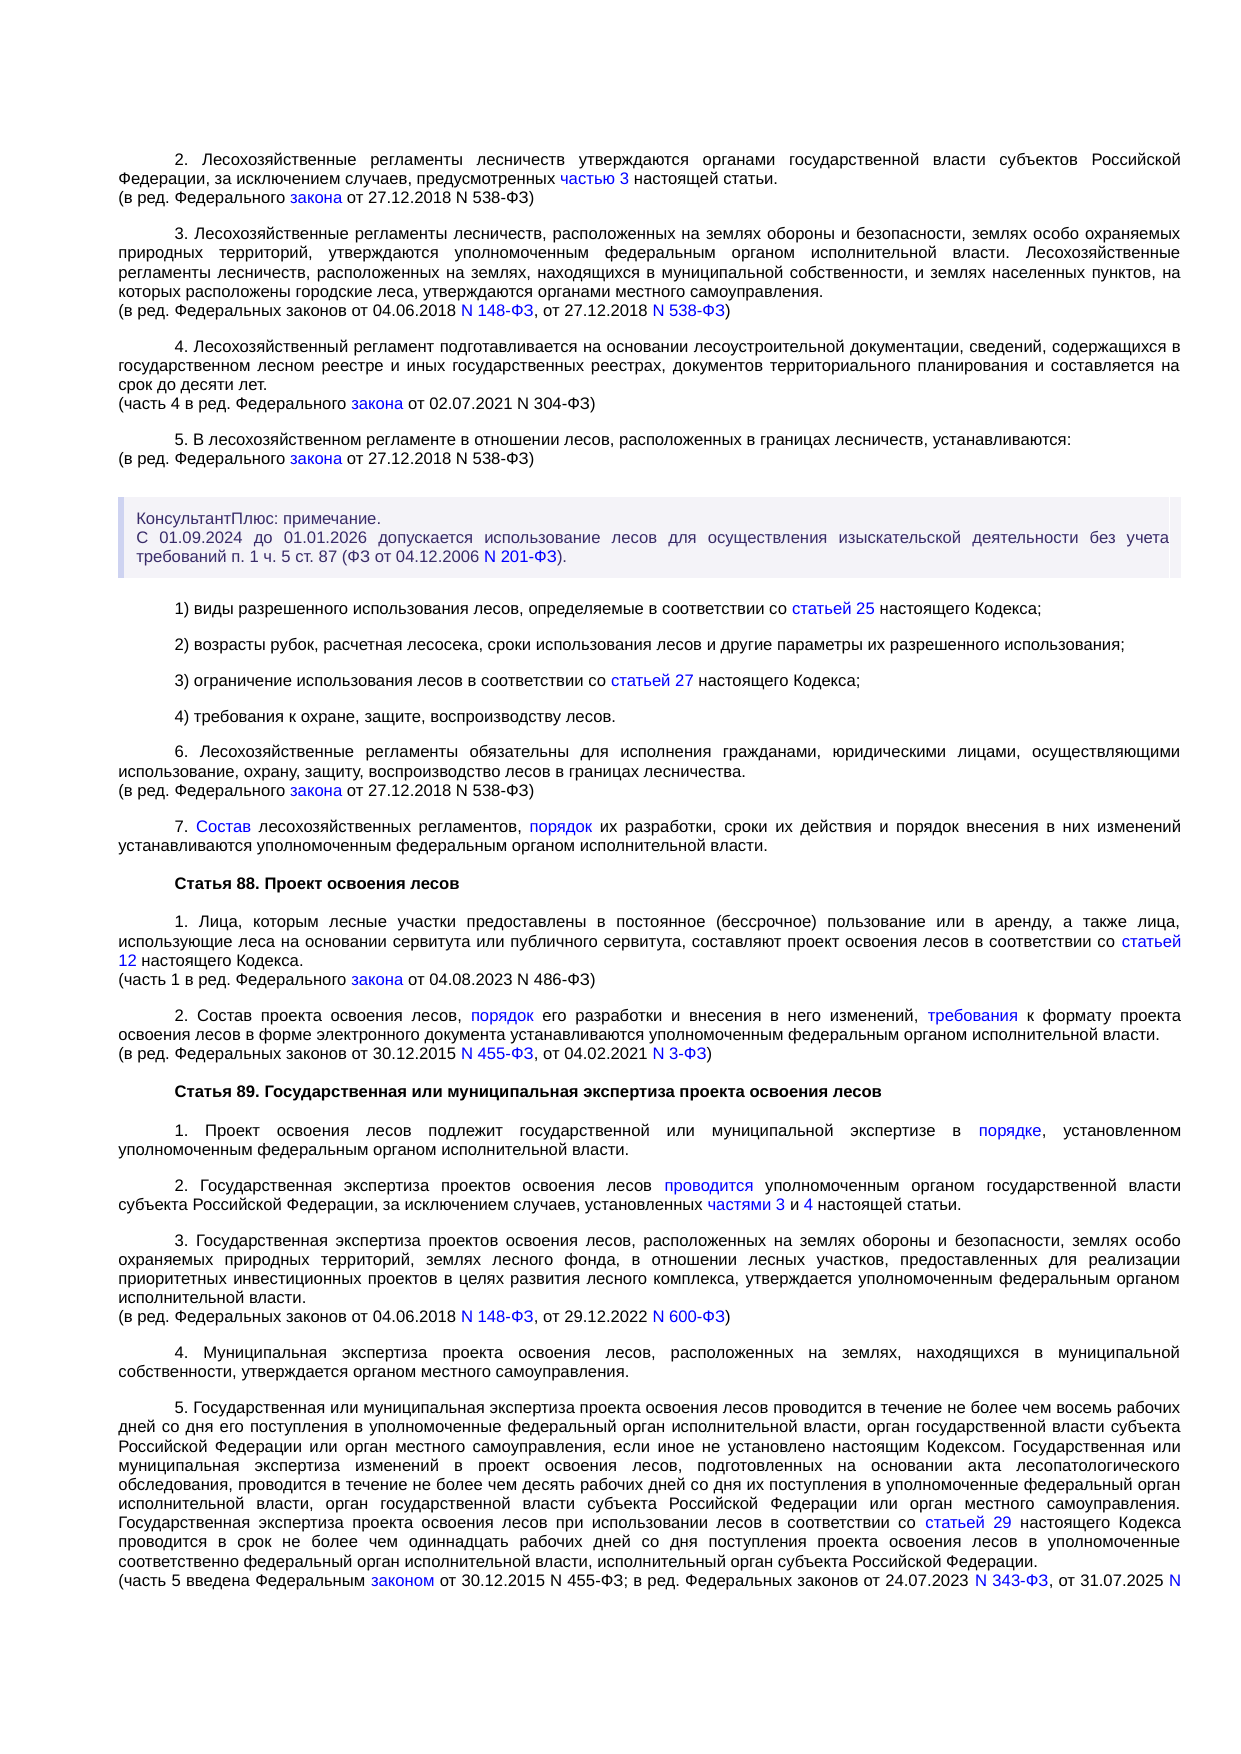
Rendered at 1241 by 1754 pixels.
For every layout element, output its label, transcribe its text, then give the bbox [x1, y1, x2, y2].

text (в ред. Федерального закона от 27.12.2018 N 538-ФЗ) [118, 781, 1181, 800]
text 1. Лица, которым лесные участки предоставлены в постоянное (бессрочное) пользование или в аренду, а также лица, использующие леса на основании сервитута или публичного сервитута, составляют проект освоения лесов в соответствии со статьей 12 настоящего Кодекса. [118, 912, 1181, 970]
text 5. В лесохозяйственном регламенте в отношении лесов, расположенных в границах лесничеств, устанавливаются: [118, 430, 1181, 449]
text 3. Государственная экспертиза проектов освоения лесов, расположенных на землях обороны и безопасности, землях особо охраняемых природных территорий, землях лесного фонда, в отношении лесных участков, предоставленных для реализации приоритетных инвестиционных проектов в целях развития лесного комплекса, утверждается уполномоченным федеральным органом исполнительной власти. [118, 1231, 1181, 1307]
text (в ред. Федерального закона от 27.12.2018 N 538-ФЗ) [118, 449, 1181, 468]
text 6. Лесохозяйственные регламенты обязательны для исполнения гражданами, юридическими лицами, осуществляющими использование, охрану, защиту, воспроизводство лесов в границах лесничества. [118, 742, 1181, 781]
text (в ред. Федерального закона от 27.12.2018 N 538-ФЗ) [118, 188, 1181, 207]
text 1. Проект освоения лесов подлежит государственной или муниципальной экспертизе в порядке, установленном уполномоченным федеральным органом исполнительной власти. [118, 1121, 1181, 1159]
text 4. Лесохозяйственный регламент подготавливается на основании лесоустроительной документации, сведений, содержащихся в государственном лесном реестре и иных государственных реестрах, документов территориального планирования и составляется на срок до десяти лет. [118, 337, 1181, 394]
table_header [1170, 497, 1181, 578]
text (часть 5 введена Федеральным законом от 30.12.2015 N 455-ФЗ; в ред. Федеральных законов от 24.07.2023 N 343-ФЗ, от 31.07.2025 N [118, 1571, 1181, 1590]
text (в ред. Федеральных законов от 30.12.2015 N 455-ФЗ, от 04.02.2021 N 3-ФЗ) [118, 1044, 1181, 1063]
text (в ред. Федеральных законов от 04.06.2018 N 148-ФЗ, от 29.12.2022 N 600-ФЗ) [118, 1307, 1181, 1326]
text 5. Государственная или муниципальная экспертиза проекта освоения лесов проводится в течение не более чем восемь рабочих дней со дня его поступления в уполномоченные федеральный орган исполнительной власти, орган государственной власти субъекта Российской Федерации или орган местного самоуправления, если иное не установлено настоящим Кодексом. Государственная или муниципальная экспертиза изменений в проект освоения лесов, подготовленных на основании акта лесопатологического обследования, проводится в течение не более чем десять рабочих дней со дня их поступления в уполномоченные федеральный орган исполнительной власти, орган государственной власти субъекта Российской Федерации или орган местного самоуправления. Государственная экспертиза проекта освоения лесов при использовании лесов в соответствии со статьей 29 настоящего Кодекса проводится в срок не более чем одиннадцать рабочих дней со дня поступления проекта освоения лесов в уполномоченные соответственно федеральный орган исполнительной власти, исполнительный орган субъекта Российской Федерации. [118, 1398, 1181, 1571]
table_header КонсультантПлюс: примечание. С 01.09.2024 до 01.01.2026 допускается использование лесов для осуществления изыскательской деятельности без учета требований п. 1 ч. 5 ст. 87 (ФЗ от 04.12.2006 N 201-ФЗ). [136, 497, 1169, 578]
subtitle Статья 88. Проект освоения лесов [118, 874, 1181, 893]
text 2. Лесохозяйственные регламенты лесничеств утверждаются органами государственной власти субъектов Российской Федерации, за исключением случаев, предусмотренных частью 3 настоящей статьи. [118, 150, 1181, 188]
text 2. Состав проекта освоения лесов, порядок его разработки и внесения в него изменений, требования к формату проекта освоения лесов в форме электронного документа устанавливаются уполномоченным федеральным органом исполнительной власти. [118, 1006, 1181, 1044]
text 7. Состав лесохозяйственных регламентов, порядок их разработки, сроки их действия и порядок внесения в них изменений устанавливаются уполномоченным федеральным органом исполнительной власти. [118, 816, 1181, 855]
text 3) ограничение использования лесов в соответствии со статьей 27 настоящего Кодекса; [118, 671, 1181, 690]
table_header [118, 497, 124, 578]
text 4. Муниципальная экспертиза проекта освоения лесов, расположенных на землях, находящихся в муниципальной собственности, утверждается органом местного самоуправления. [118, 1343, 1181, 1381]
subtitle Статья 89. Государственная или муниципальная экспертиза проекта освоения лесов [118, 1082, 1181, 1101]
text (часть 4 в ред. Федерального закона от 02.07.2021 N 304-ФЗ) [118, 394, 1181, 413]
text 2. Государственная экспертиза проектов освоения лесов проводится уполномоченным органом государственной власти субъекта Российской Федерации, за исключением случаев, установленных частями 3 и 4 настоящей статьи. [118, 1176, 1181, 1214]
text 3. Лесохозяйственные регламенты лесничеств, расположенных на землях обороны и безопасности, землях особо охраняемых природных территорий, утверждаются уполномоченным федеральным органом исполнительной власти. Лесохозяйственные регламенты лесничеств, расположенных на землях, находящихся в муниципальной собственности, и землях населенных пунктов, на которых расположены городские леса, утверждаются органами местного самоуправления. [118, 224, 1181, 301]
text (в ред. Федеральных законов от 04.06.2018 N 148-ФЗ, от 27.12.2018 N 538-ФЗ) [118, 301, 1181, 320]
text 1) виды разрешенного использования лесов, определяемые в соответствии со статьей 25 настоящего Кодекса; [118, 599, 1181, 618]
text 4) требования к охране, защите, воспроизводству лесов. [118, 706, 1181, 726]
text (часть 1 в ред. Федерального закона от 04.08.2023 N 486-ФЗ) [118, 970, 1181, 989]
text 2) возрасты рубок, расчетная лесосека, сроки использования лесов и другие параметры их разрешенного использования; [118, 635, 1181, 654]
table_header [124, 497, 136, 578]
